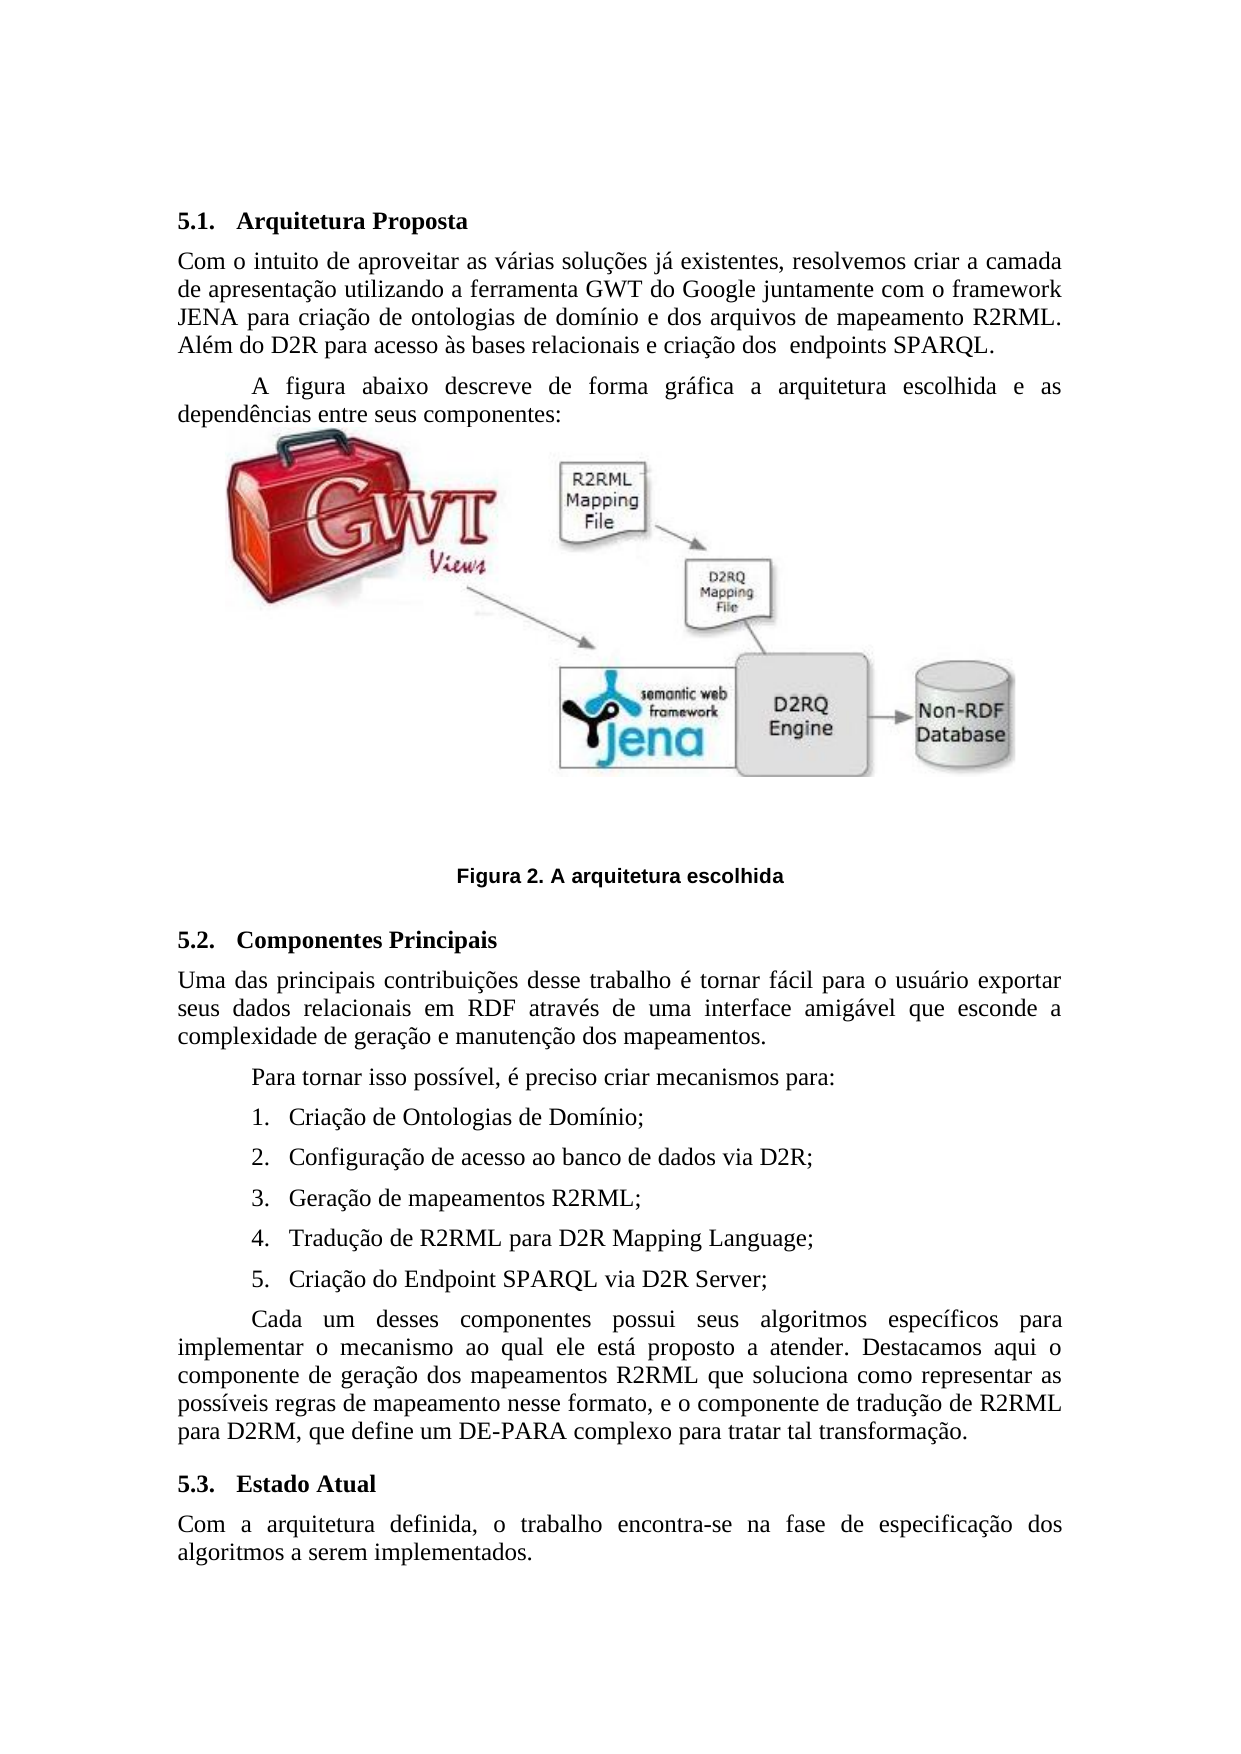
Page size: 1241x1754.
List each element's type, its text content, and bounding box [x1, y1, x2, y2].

list Criação do Endpoint SPARQL via D2R Server; [251, 1264, 1063, 1292]
title Estado Atual [177, 1470, 1063, 1498]
text Para tornar isso possível, é preciso criar mecanismos para: [177, 1062, 1063, 1090]
text Uma das principais contribuições desse trabalho é tornar fácil para o usuário exportar seus dados relacionais em RDF através de uma interface amigável que esconde a complexidade de geração e manutenção dos mapeamentos. [177, 966, 1063, 1050]
title Componentes Principais [177, 926, 1063, 953]
title Arquitetura Proposta [177, 207, 1063, 235]
text Com o intuito de aproveitar as várias soluções já existentes, resolvemos criar a camada de apresentação utilizando a ferramenta GWT do Google juntamente com o framework JENA para criação de ontologias de domínio e dos arquivos de mapeamento R2RML. Além do D2R para acesso às bases relacionais e criação dos endpoints SPARQL. [177, 247, 1063, 359]
text A figura abaixo descreve de forma gráfica a arquitetura escolhida e as dependências entre seus componentes: [177, 372, 1063, 428]
list Criação de Ontologias de Domínio; [251, 1103, 1063, 1131]
text Com a arquitetura definida, o trabalho encontra-se na fase de especificação dos algoritmos a serem implementados. [177, 1510, 1063, 1566]
list Geração de mapeamentos R2RML; [251, 1184, 1063, 1212]
text Cada um desses componentes possui seus algoritmos específicos para implementar o mecanismo ao qual ele está proposto a atender. Destacamos aqui o componente de geração dos mapeamentos R2RML que soluciona como representar as possíveis regras de mapeamento nesse formato, e o componente de tradução de R2RML para D2RM, que define um DE-PARA complexo para tratar tal transformação. [177, 1305, 1063, 1445]
list Configuração de acesso ao banco de dados via D2R; [251, 1143, 1063, 1171]
list Tradução de R2RML para D2R Mapping Language; [251, 1224, 1063, 1252]
text Figura 2. A arquitetura escolhida [224, 865, 1016, 888]
